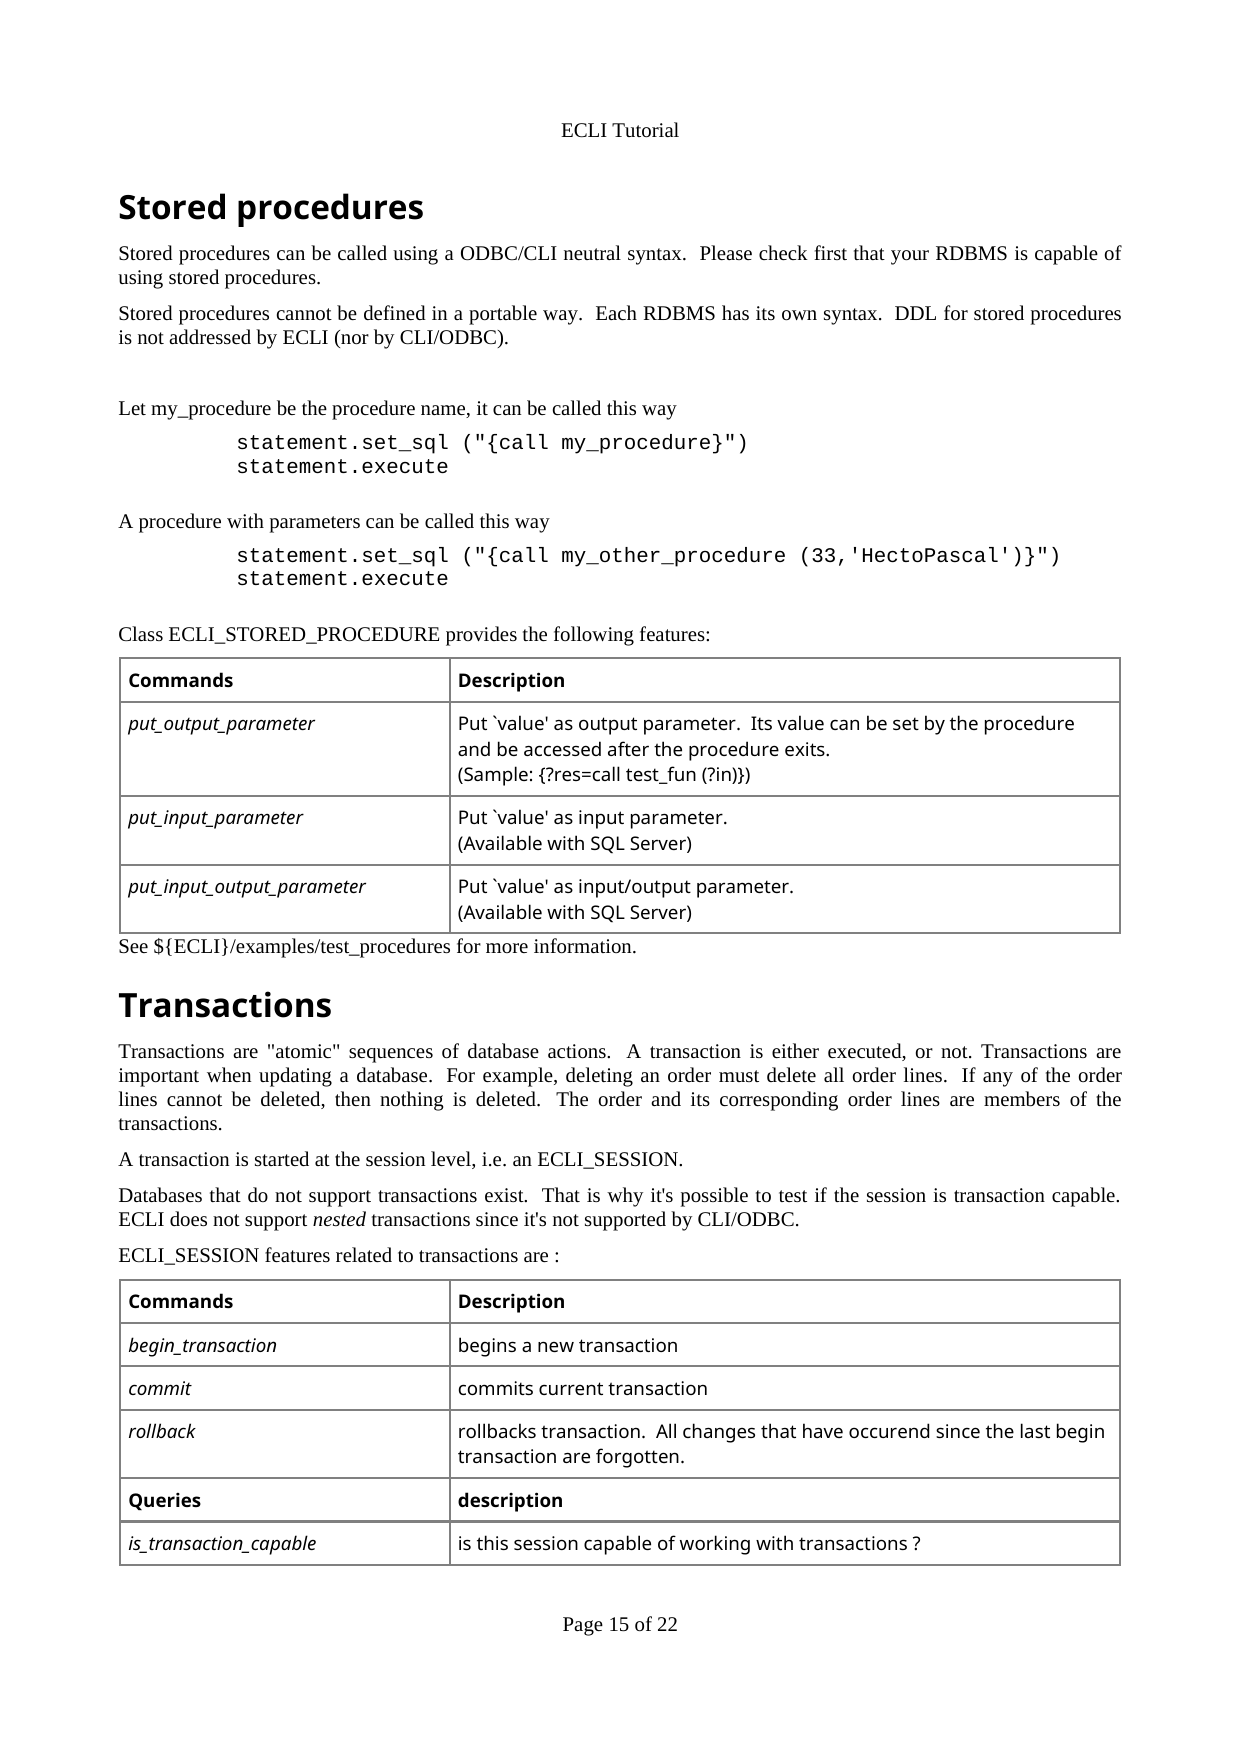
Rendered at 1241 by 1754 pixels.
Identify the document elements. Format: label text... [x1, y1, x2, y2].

table_cell rollbacks transaction. All changes that have occurend since the last begin transaction are forgotten. [451, 1411, 1119, 1477]
text Stored procedures cannot be defined in a portable way. Each RDBMS has its own syntax. DDL for stored procedures is not addressed by ECLI (nor by CLI/ODBC). [118, 301, 1122, 349]
table_cell commits current transaction [451, 1367, 1119, 1408]
table_cell rollback [121, 1411, 449, 1477]
table_header Description [451, 1281, 1119, 1322]
table_header Description [451, 659, 1119, 701]
text ECLI_SESSION features related to transactions are : [118, 1243, 1122, 1267]
table_cell put_input_output_parameter [121, 866, 449, 932]
table_cell begin_transaction [121, 1324, 449, 1365]
table_cell Put `value' as output parameter. Its value can be set by the procedure and be accessed after the procedure exits. (Sample: {?res=call test_fun (?in)}) [451, 703, 1119, 795]
table_cell Put `value' as input/output parameter. (Available with SQL Server) [451, 866, 1119, 932]
table_cell put_output_parameter [121, 703, 449, 795]
subtitle Stored procedures [118, 183, 1122, 229]
table_cell is_transaction_capable [121, 1523, 449, 1564]
text statement.set_sql ("{call my_procedure}") [236, 432, 1122, 456]
text Let my_procedure be the procedure name, it can be called this way [118, 396, 1122, 420]
table_cell description [451, 1479, 1119, 1520]
text A transaction is started at the session level, i.e. an ECLI_SESSION. [118, 1147, 1122, 1171]
table_cell commit [121, 1367, 449, 1408]
table_cell Queries [121, 1479, 449, 1520]
table_cell is this session capable of working with transactions ? [451, 1523, 1119, 1564]
subtitle Transactions [118, 982, 1122, 1027]
text See ${ECLI}/examples/test_procedures for more information. [118, 934, 1122, 958]
text statement.execute [236, 456, 1122, 479]
table_header Commands [121, 659, 449, 701]
text A procedure with parameters can be called this way [118, 509, 1122, 533]
text statement.set_sql ("{call my_other_procedure (33,'HectoPascal')}") [236, 545, 1122, 568]
table_cell Put `value' as input parameter. (Available with SQL Server) [451, 797, 1119, 863]
text Transactions are "atomic" sequences of database actions. A transaction is either executed, or not. Transactions are important when updating a database. For example, deleting an order must delete all order lines. If any of the order lines cannot be deleted, then nothing is deleted. The order and its corresponding order lines are members of the transactions. [118, 1039, 1122, 1135]
text Class ECLI_STORED_PROCEDURE provides the following features: [118, 621, 1122, 646]
table_header Commands [121, 1281, 449, 1322]
text Stored procedures can be called using a ODBC/CLI neutral syntax. Please check first that your RDBMS is capable of using stored procedures. [118, 241, 1122, 289]
text Databases that do not support transactions exist. That is why it's possible to test if the session is transaction capable. ECLI does not support nested transactions since it's not supported by CLI/ODBC. [118, 1183, 1122, 1231]
table_cell put_input_parameter [121, 797, 449, 863]
text statement.execute [236, 568, 1122, 592]
table_cell begins a new transaction [451, 1324, 1119, 1365]
